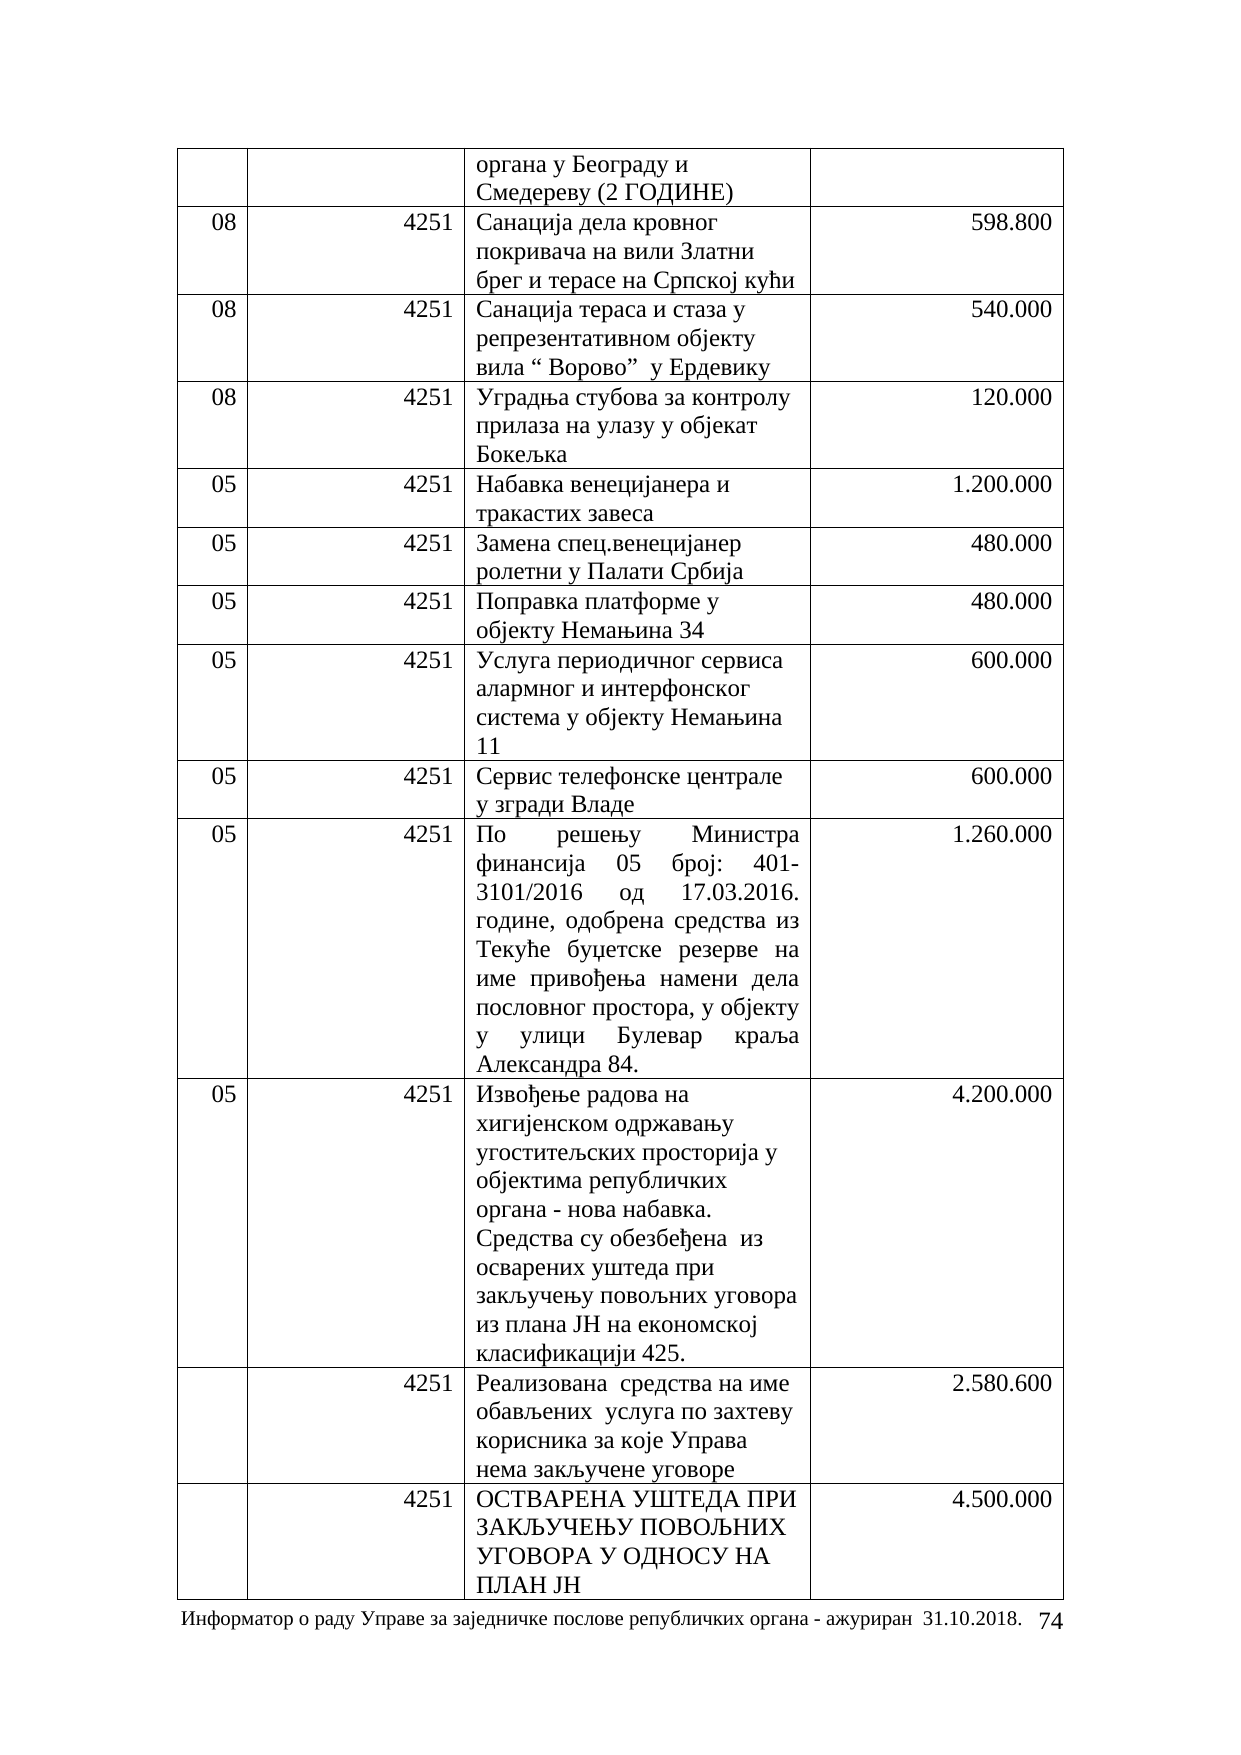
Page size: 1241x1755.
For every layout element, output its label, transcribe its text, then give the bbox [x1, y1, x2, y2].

table_cell 1.200.000 [811, 469, 1063, 527]
table_cell 600.000 [811, 761, 1063, 818]
table_cell 120.000 [811, 382, 1063, 468]
table_cell 4251 [248, 469, 464, 527]
table_cell [178, 1368, 247, 1483]
table_cell Поправка платформе у објекту Немањина 34 [465, 586, 810, 644]
table_cell 1.260.000 [811, 819, 1063, 1078]
table_cell 05 [178, 761, 247, 818]
table_cell 600.000 [811, 645, 1063, 760]
table_cell 4251 [248, 1079, 464, 1367]
table_cell 4251 [248, 207, 464, 293]
table_cell 4251 [248, 645, 464, 760]
table_cell [178, 1484, 247, 1599]
table_cell Извођење радова на хигијенском одржавању угоститељских просторија у објектима републичких органа - нова набавка. Средства су обезбеђена из осварених уштеда при закључењу повољних уговора из плана ЈН на економској класификацији 425. [465, 1079, 810, 1367]
table_cell 2.580.600 [811, 1368, 1063, 1483]
table_cell 4251 [248, 1368, 464, 1483]
table_cell 05 [178, 645, 247, 760]
table_cell ОСТВАРЕНА УШТЕДА ПРИ ЗАКЉУЧЕЊУ ПОВОЉНИХ УГОВОРА У ОДНОСУ НА ПЛАН ЈН [465, 1484, 810, 1599]
table_cell [811, 149, 1063, 206]
table_cell Уградња стубова за контролу прилаза на улазу у објекат Бокељка [465, 382, 810, 468]
table_cell 05 [178, 528, 247, 585]
table_cell 4251 [248, 528, 464, 585]
table_cell 05 [178, 1079, 247, 1367]
table_cell 08 [178, 382, 247, 468]
table_cell 598.800 [811, 207, 1063, 293]
table_cell [248, 149, 464, 206]
table_cell 05 [178, 819, 247, 1078]
table_cell органа у Београду и Смедереву (2 ГОДИНЕ) [465, 149, 810, 206]
table_cell [178, 149, 247, 206]
table_cell 08 [178, 295, 247, 381]
table_cell По решењу Министра финансија 05 број: 401-3101/2016 од 17.03.2016. године, одобрена средства из Текуће буџетске резерве на име привођења намени дела пословног простора, у објекту у улици Булевар краља Александра 84. [465, 819, 810, 1078]
table_cell 4251 [248, 295, 464, 381]
table_cell 4251 [248, 382, 464, 468]
table_cell 4251 [248, 761, 464, 818]
table_cell Набавка венецијанера и тракастих завеса [465, 469, 810, 527]
table_cell 4251 [248, 819, 464, 1078]
table_cell 4.200.000 [811, 1079, 1063, 1367]
table_cell Сервис телефонске централе у згради Владе [465, 761, 810, 818]
table_cell Санација дела кровног покривача на вили Златни брег и терасе на Српској кући [465, 207, 810, 293]
table_cell 05 [178, 586, 247, 644]
table_cell 05 [178, 469, 247, 527]
table_cell 480.000 [811, 528, 1063, 585]
table_cell 480.000 [811, 586, 1063, 644]
table_cell 4251 [248, 1484, 464, 1599]
table_cell 08 [178, 207, 247, 293]
table_cell 540.000 [811, 295, 1063, 381]
table_cell 4251 [248, 586, 464, 644]
table_cell Услуга периодичног сервиса алармног и интерфонског система у објекту Немањина 11 [465, 645, 810, 760]
table_cell Реализована средства на име обављених услуга по захтеву корисника за које Управа нема закључене уговоре [465, 1368, 810, 1483]
table_cell 4.500.000 [811, 1484, 1063, 1599]
table_cell Санација тераса и стаза у репрезентативном објекту вила “ Ворово” у Ердевику [465, 295, 810, 381]
table_cell Замена спец.венецијанер ролетни у Палати Србија [465, 528, 810, 585]
